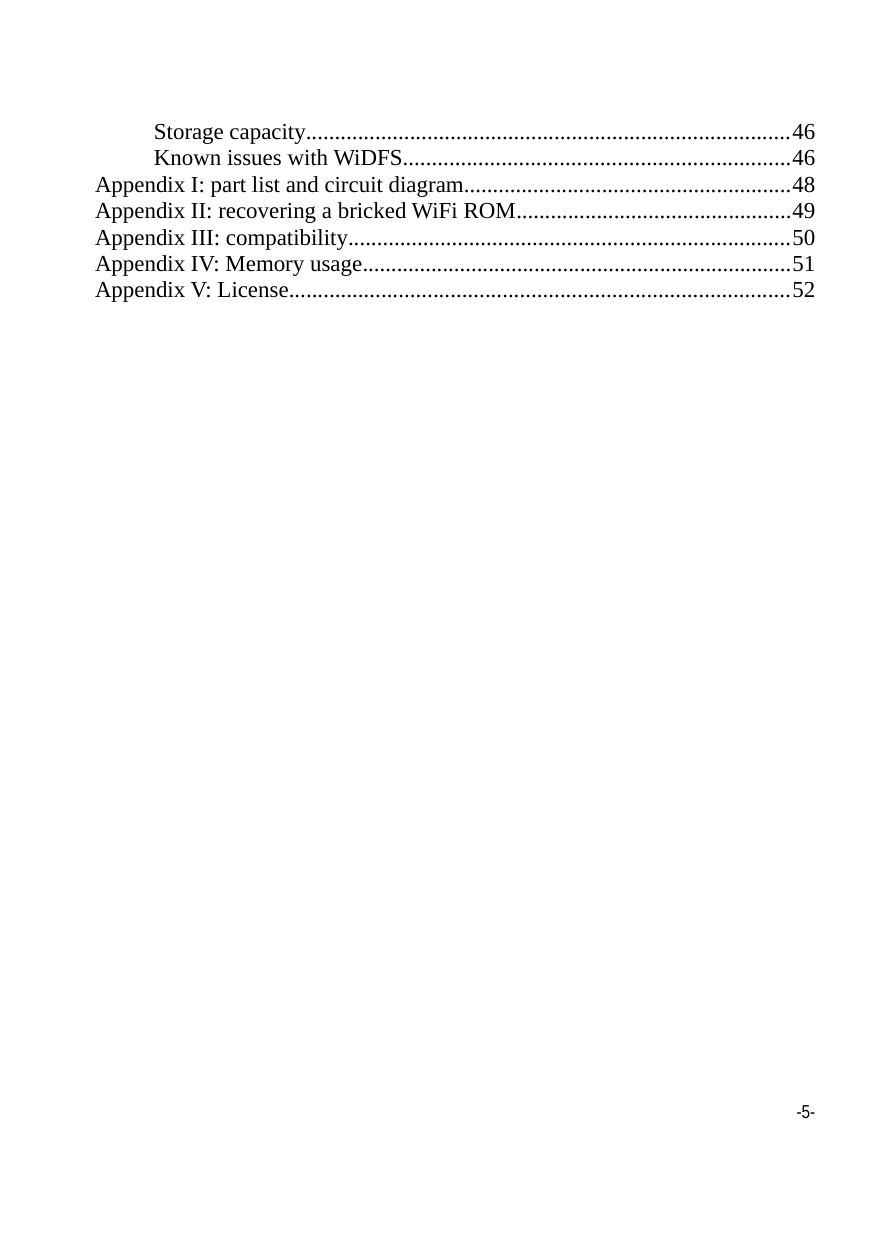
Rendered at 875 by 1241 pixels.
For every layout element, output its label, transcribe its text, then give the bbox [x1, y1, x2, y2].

text Known issues with WiDFS 46 [154, 144, 815, 171]
text Appendix V: License 52 [95, 276, 815, 303]
text Appendix III: compatibility 50 [95, 223, 815, 250]
text Appendix IV: Memory usage 51 [95, 250, 815, 276]
text Appendix I: part list and circuit diagram 48 [95, 171, 815, 197]
text Appendix II: recovering a bricked WiFi ROM 49 [95, 197, 815, 223]
text Storage capacity 46 [154, 118, 815, 144]
